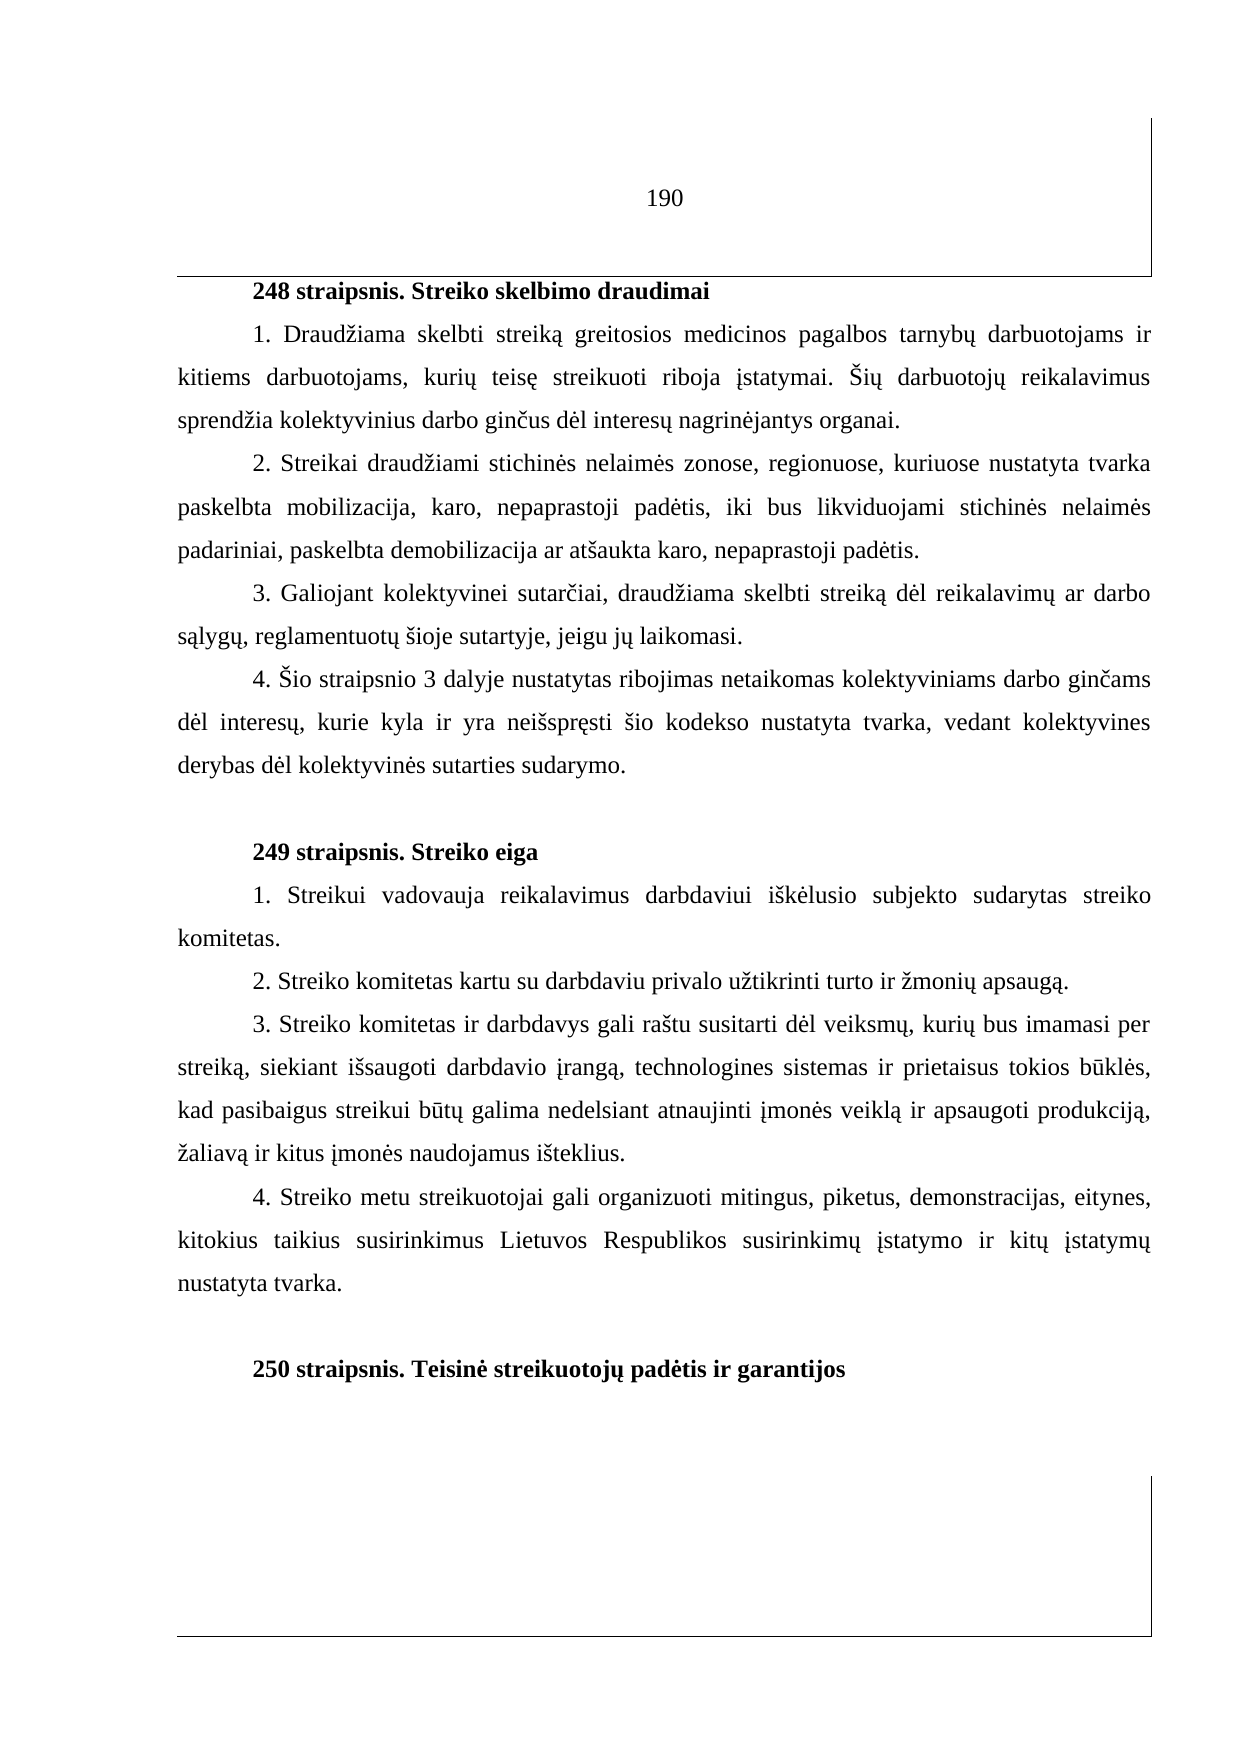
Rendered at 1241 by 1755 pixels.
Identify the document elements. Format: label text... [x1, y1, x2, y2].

text 4. Streiko metu streikuotojai gali organizuoti mitingus, piketus, demonstracijas, eitynes, kitokius taikius susirinkimus Lietuvos Respublikos susirinkimų įstatymo ir kitų įstatymų nustatyta tvarka. [177, 1182, 1152, 1297]
subtitle 248 straipsnis. Streiko skelbimo draudimai [177, 276, 1152, 305]
subtitle 249 straipsnis. Streiko eiga [177, 837, 1152, 865]
text 2. Streiko komitetas kartu su darbdaviu privalo užtikrinti turto ir žmonių apsaugą. [177, 966, 1152, 995]
text 1. Draudžiama skelbti streiką greitosios medicinos pagalbos tarnybų darbuotojams ir kitiems darbuotojams, kurių teisę streikuoti riboja įstatymai. Šių darbuotojų reikalavimus sprendžia kolektyvinius darbo ginčus dėl interesų nagrinėjantys organai. [177, 319, 1152, 434]
text 4. Šio straipsnio 3 dalyje nustatytas ribojimas netaikomas kolektyviniams darbo ginčams dėl interesų, kurie kyla ir yra neišspręsti šio kodekso nustatyta tvarka, vedant kolektyvines derybas dėl kolektyvinės sutarties sudarymo. [177, 664, 1152, 779]
text 2. Streikai draudžiami stichinės nelaimės zonose, regionuose, kuriuose nustatyta tvarka paskelbta mobilizacija, karo, nepaprastoji padėtis, iki bus likviduojami stichinės nelaimės padariniai, paskelbta demobilizacija ar atšaukta karo, nepaprastoji padėtis. [177, 448, 1152, 563]
subtitle 250 straipsnis. Teisinė streikuotojų padėtis ir garantijos [177, 1354, 1152, 1383]
text 3. Streiko komitetas ir darbdavys gali raštu susitarti dėl veiksmų, kurių bus imamasi per streiką, siekiant išsaugoti darbdavio įrangą, technologines sistemas ir prietaisus tokios būklės, kad pasibaigus streikui būtų galima nedelsiant atnaujinti įmonės veiklą ir apsaugoti produkciją, žaliavą ir kitus įmonės naudojamus išteklius. [177, 1009, 1152, 1167]
text 1. Streikui vadovauja reikalavimus darbdaviui iškėlusio subjekto sudarytas streiko komitetas. [177, 880, 1152, 952]
text 3. Galiojant kolektyvinei sutarčiai, draudžiama skelbti streiką dėl reikalavimų ar darbo sąlygų, reglamentuotų šioje sutartyje, jeigu jų laikomasi. [177, 578, 1152, 650]
